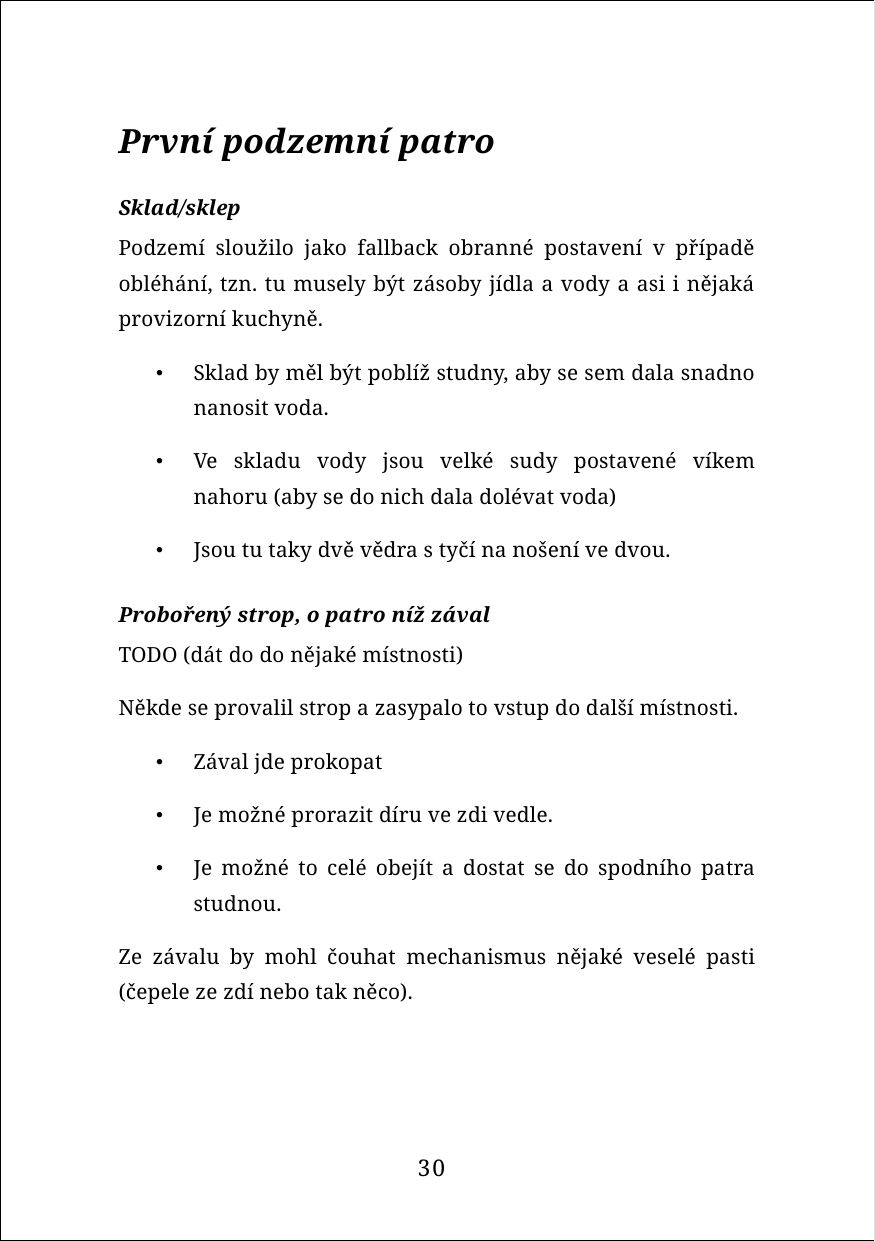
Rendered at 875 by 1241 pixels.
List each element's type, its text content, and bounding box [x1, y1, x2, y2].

list Je možné prorazit díru ve zdi vedle. [156, 800, 756, 828]
text Ze závalu by mohl čouhat mechanismus nějaké veselé pasti (čepele ze zdí nebo tak něco). [118, 942, 756, 1006]
list Ve skladu vody jsou velké sudy postavené víkem nahoru (aby se do nich dala dolévat voda) [156, 446, 756, 510]
list Sklad by měl být poblíž studny, aby se sem dala snadno nanosit voda. [156, 358, 756, 422]
subtitle Sklad/sklep [118, 193, 756, 222]
list Je možné to celé obejít a dostat se do spodního patra studnou. [156, 853, 756, 917]
text TODO (dát do do nějaké místnosti) [118, 640, 756, 669]
list Jsou tu taky dvě vědra s tyčí na nošení ve dvou. [156, 535, 756, 563]
text Podzemí sloužilo jako fallback obranné postavení v případě obléhání, tzn. tu musely být zásoby jídla a vody a asi i nějaká provizorní kuchyně. [118, 233, 756, 333]
subtitle První podzemní patro [118, 118, 756, 164]
subtitle Probořený strop, o patro níž zával [118, 600, 756, 628]
text Někde se provalil strop a zasypalo to vstup do další místnosti. [118, 693, 756, 722]
list Zával jde prokopat [156, 747, 756, 775]
